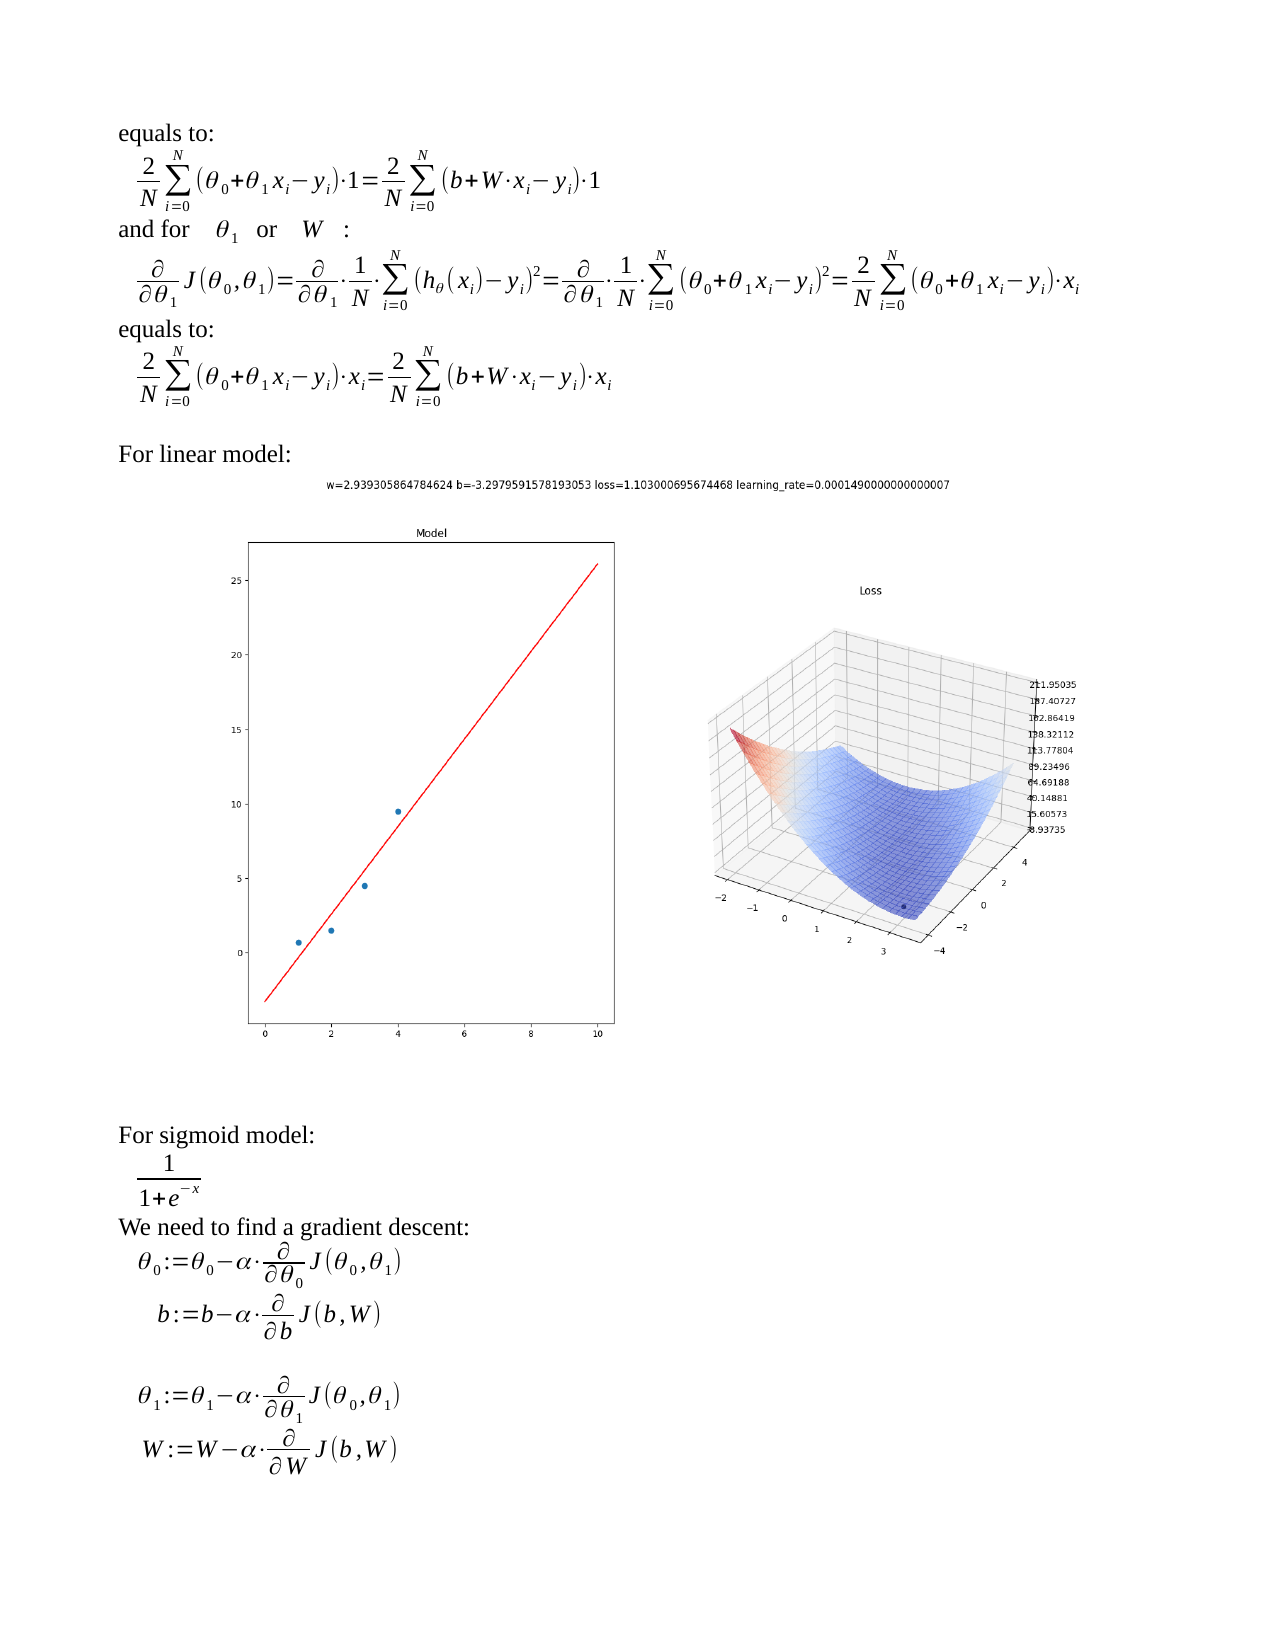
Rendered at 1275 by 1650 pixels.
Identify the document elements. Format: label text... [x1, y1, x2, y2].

text and for or : [118, 214, 1157, 247]
picture [118, 467, 1157, 1092]
text We need to find a gradient descent: [118, 1212, 1157, 1241]
text For linear model: [118, 439, 1157, 467]
text equals to: [118, 314, 1157, 343]
text For sigmoid model: [118, 1121, 1157, 1149]
text equals to: [118, 118, 1157, 147]
